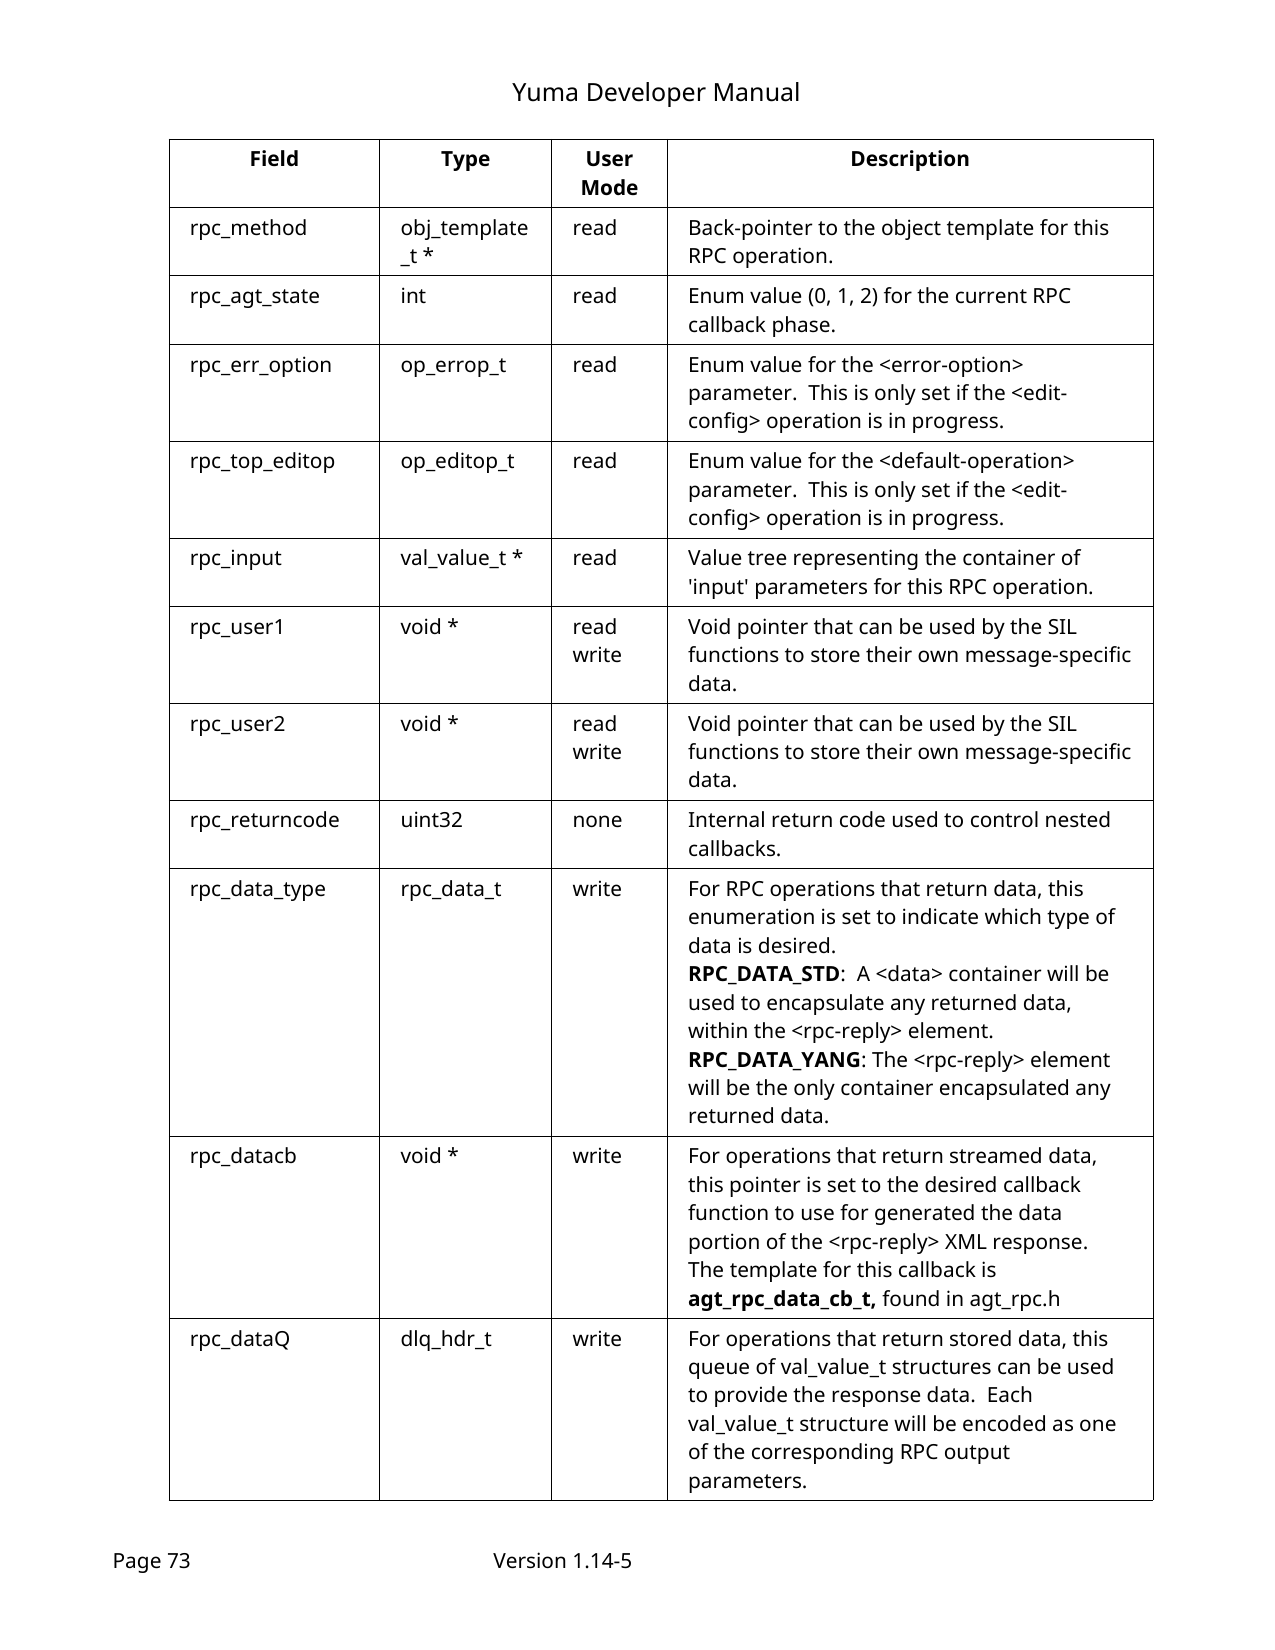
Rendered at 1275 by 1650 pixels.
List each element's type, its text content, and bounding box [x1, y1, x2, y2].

table_cell rpc_user1 [170, 607, 379, 703]
table_cell int [380, 276, 551, 344]
table_cell Internal return code used to control nested callbacks. [668, 801, 1153, 868]
table_cell dlq_hdr_t [380, 1319, 551, 1500]
table_cell Back-pointer to the object template for this RPC operation. [668, 208, 1153, 275]
table_cell rpc_data_type [170, 869, 379, 1136]
table_cell rpc_input [170, 539, 379, 606]
table_cell none [552, 801, 667, 868]
table_cell Void pointer that can be used by the SIL functions to store their own message-specific data. [668, 704, 1153, 800]
table_cell read [552, 539, 667, 606]
table_cell val_value_t * [380, 539, 551, 606]
table_cell op_editop_t [380, 442, 551, 538]
table_cell rpc_returncode [170, 801, 379, 868]
table_cell void * [380, 704, 551, 800]
table_cell read [552, 276, 667, 344]
table_cell read write [552, 704, 667, 800]
table_cell For operations that return stored data, this queue of val_value_t structures can be used to provide the response data. Each val_value_t structure will be encoded as one of the corresponding RPC output parameters. [668, 1319, 1153, 1500]
table_cell uint32 [380, 801, 551, 868]
table_cell read [552, 442, 667, 538]
table_cell void * [380, 607, 551, 703]
table_cell Enum value for the <default-operation> parameter. This is only set if the <edit-config> operation is in progress. [668, 442, 1153, 538]
table_cell write [552, 1137, 667, 1318]
table_header Field [170, 140, 379, 207]
table_header Description [668, 140, 1153, 207]
table_cell read write [552, 607, 667, 703]
table_cell void * [380, 1137, 551, 1318]
table_header Type [380, 140, 551, 207]
table_cell obj_template_t * [380, 208, 551, 275]
table_cell rpc_dataQ [170, 1319, 379, 1500]
table_cell Value tree representing the container of 'input' parameters for this RPC operation. [668, 539, 1153, 606]
table_cell rpc_datacb [170, 1137, 379, 1318]
table_cell rpc_data_t [380, 869, 551, 1136]
table_cell write [552, 869, 667, 1136]
table_cell Enum value (0, 1, 2) for the current RPC callback phase. [668, 276, 1153, 344]
table_cell rpc_user2 [170, 704, 379, 800]
table_cell For RPC operations that return data, this enumeration is set to indicate which type of data is desired. RPC_DATA_STD: A <data> container will be used to encapsulate any returned data, within the <rpc-reply> element. RPC_DATA_YANG: The <rpc-reply> element will be the only container encapsulated any returned data. [668, 869, 1153, 1136]
table_header User Mode [552, 140, 667, 207]
table_cell rpc_agt_state [170, 276, 379, 344]
table_cell For operations that return streamed data, this pointer is set to the desired callback function to use for generated the data portion of the <rpc-reply> XML response. The template for this callback is agt_rpc_data_cb_t, found in agt_rpc.h [668, 1137, 1153, 1318]
table_cell op_errop_t [380, 345, 551, 441]
table_cell rpc_method [170, 208, 379, 275]
table_cell write [552, 1319, 667, 1500]
table_cell rpc_top_editop [170, 442, 379, 538]
table_cell read [552, 208, 667, 275]
table_cell read [552, 345, 667, 441]
table_cell Enum value for the <error-option> parameter. This is only set if the <edit-config> operation is in progress. [668, 345, 1153, 441]
table_cell rpc_err_option [170, 345, 379, 441]
table_cell Void pointer that can be used by the SIL functions to store their own message-specific data. [668, 607, 1153, 703]
